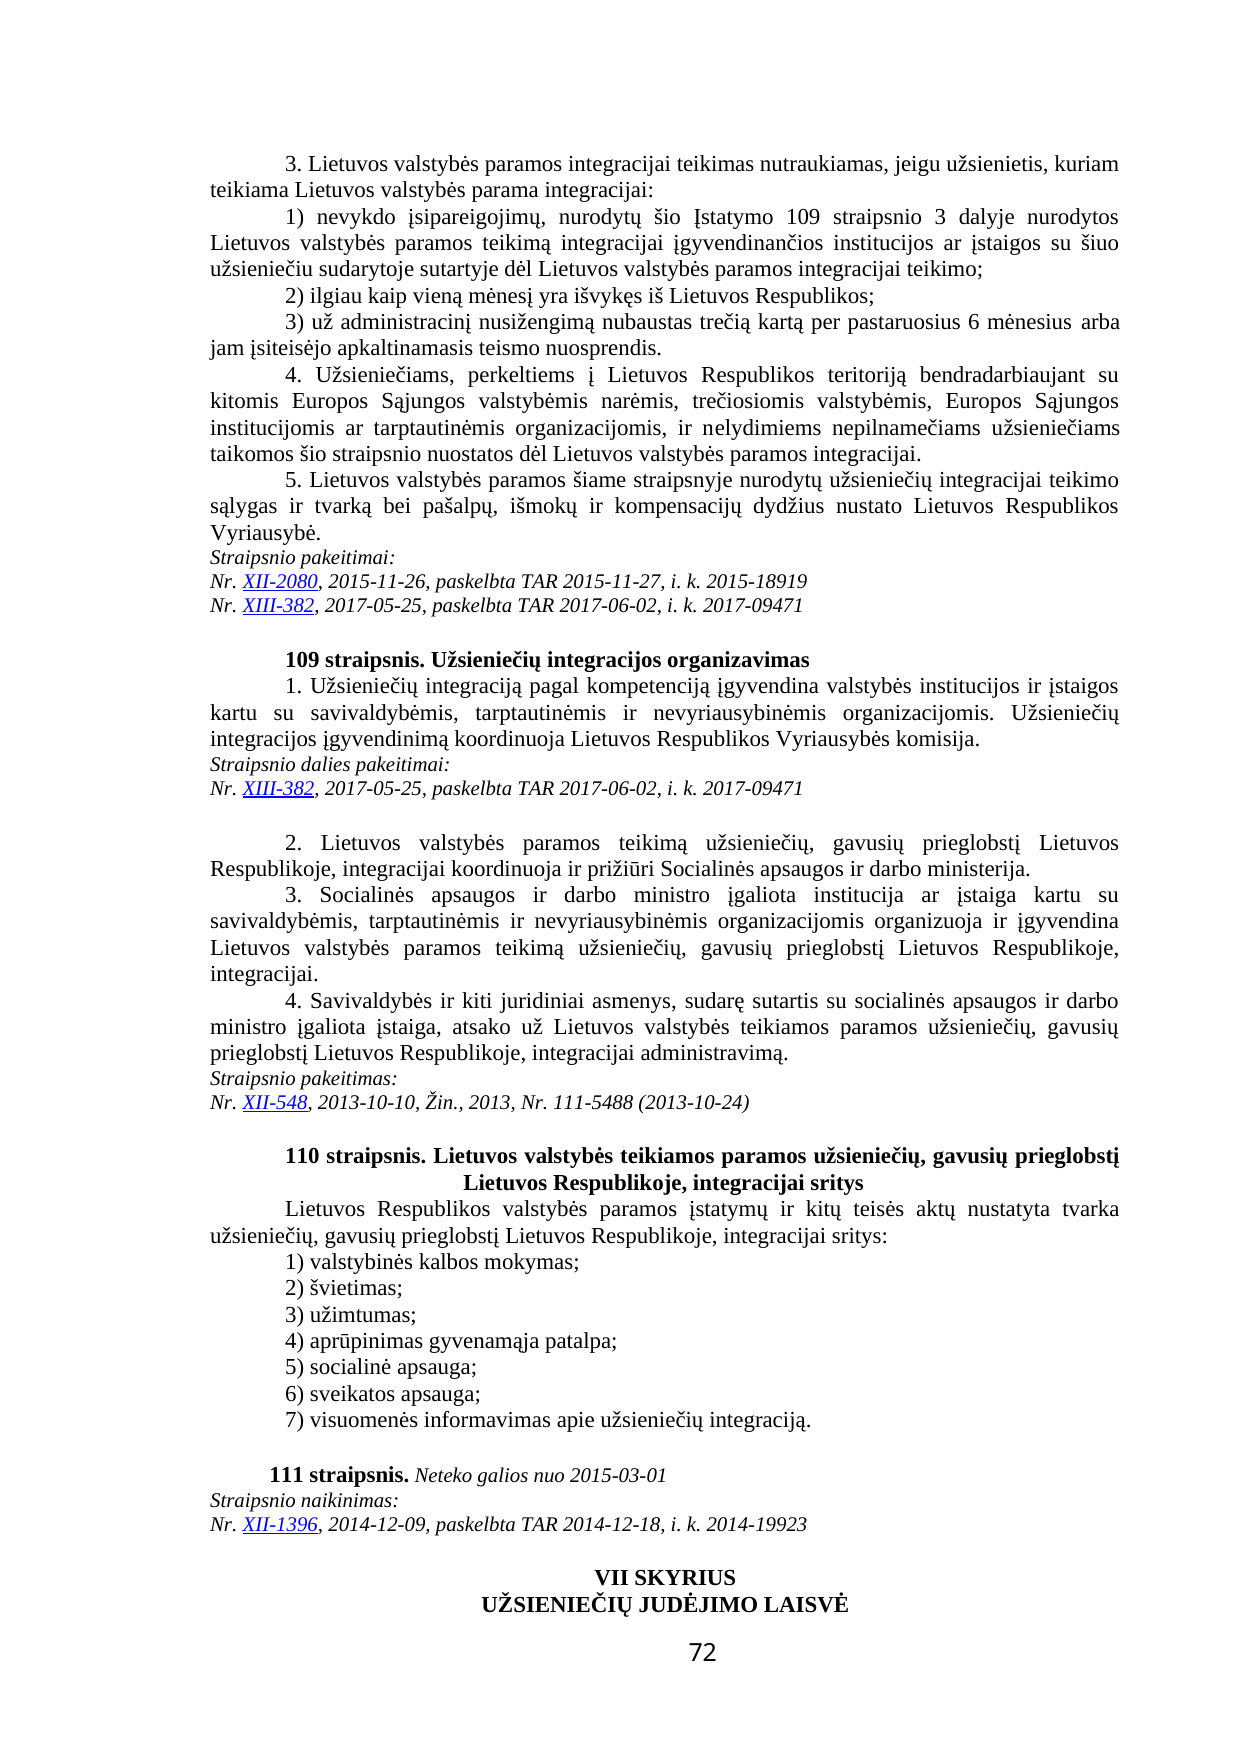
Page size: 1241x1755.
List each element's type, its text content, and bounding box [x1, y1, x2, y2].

text 110 straipsnis. Lietuvos valstybės teikiamos paramos užsieniečių, gavusių prieglobstį Lietuvos Respublikoje, integracijai sritys [285, 1143, 1120, 1195]
text Nr. XII-1396, 2014-12-09, paskelbta TAR 2014-12-18, i. k. 2014-19923 [210, 1512, 1120, 1536]
text 111 straipsnis. Neteko galios nuo 2015-03-01 [210, 1461, 1120, 1488]
text Straipsnio naikinimas: [210, 1488, 1120, 1512]
text Lietuvos Respublikos valstybės paramos įstatymų ir kitų teisės aktų nustatyta tvarka užsieniečių, gavusių prieglobstį Lietuvos Respublikoje, integracijai sritys: [210, 1195, 1120, 1248]
text Straipsnio pakeitimai: [210, 545, 1120, 569]
text VII SKYRIUS [210, 1564, 1120, 1591]
text Nr. XIII-382, 2017-05-25, paskelbta TAR 2017-06-02, i. k. 2017-09471 [210, 776, 1120, 800]
text 1) valstybinės kalbos mokymas; [210, 1248, 1120, 1274]
text 1) nevykdo įsipareigojimų, nurodytų šio Įstatymo 109 straipsnio 3 dalyje nurodytos Lietuvos valstybės paramos teikimą integracijai įgyvendinančios institucijos ar įstaigos su šiuo užsieniečiu sudarytoje sutartyje dėl Lietuvos valstybės paramos integracijai teikimo; [210, 203, 1120, 282]
text 2. Lietuvos valstybės paramos teikimą užsieniečių, gavusių prieglobstį Lietuvos Respublikoje, integracijai koordinuoja ir prižiūri Socialinės apsaugos ir darbo ministerija. [210, 828, 1120, 881]
text 1. Užsieniečių integraciją pagal kompetenciją įgyvendina valstybės institucijos ir įstaigos kartu su savivaldybėmis, tarptautinėmis ir nevyriausybinėmis organizacijomis. Užsieniečių integracijos įgyvendinimą koordinuoja Lietuvos Respublikos Vyriausybės komisija. [210, 673, 1120, 752]
text 4. Užsieniečiams, perkeltiems į Lietuvos Respublikos teritoriją bendradarbiaujant su kitomis Europos Sąjungos valstybėmis narėmis, trečiosiomis valstybėmis, Europos Sąjungos institucijomis ar tarptautinėmis organizacijomis, ir nelydimiems nepilnamečiams užsieniečiams taikomos šio straipsnio nuostatos dėl Lietuvos valstybės paramos integracijai. [210, 361, 1120, 466]
text 109 straipsnis. Užsieniečių integracijos organizavimas [210, 646, 1120, 673]
text 3. Socialinės apsaugos ir darbo ministro įgaliota institucija ar įstaiga kartu su savivaldybėmis, tarptautinėmis ir nevyriausybinėmis organizacijomis organizuoja ir įgyvendina Lietuvos valstybės paramos teikimą užsieniečių, gavusių prieglobstį Lietuvos Respublikoje, integracijai. [210, 881, 1120, 987]
text 5) socialinė apsauga; [210, 1353, 1120, 1380]
text 3) už administracinį nusižengimą nubaustas trečią kartą per pastaruosius 6 mėnesius arba jam įsiteisėjo apkaltinamasis teismo nuosprendis. [210, 308, 1120, 361]
text 3) užimtumas; [210, 1301, 1120, 1327]
text Nr. XII-2080, 2015-11-26, paskelbta TAR 2015-11-27, i. k. 2015-18919 [210, 569, 1120, 593]
text 7) visuomenės informavimas apie užsieniečių integraciją. [210, 1406, 1120, 1432]
text 6) sveikatos apsauga; [210, 1380, 1120, 1406]
text 5. Lietuvos valstybės paramos šiame straipsnyje nurodytų užsieniečių integracijai teikimo sąlygas ir tvarką bei pašalpų, išmokų ir kompensacijų dydžius nustato Lietuvos Respublikos Vyriausybė. [210, 466, 1120, 545]
text 4) aprūpinimas gyvenamąja patalpa; [210, 1327, 1120, 1353]
text Straipsnio pakeitimas: [210, 1066, 1120, 1090]
text Straipsnio dalies pakeitimai: [210, 752, 1120, 776]
text 4. Savivaldybės ir kiti juridiniai asmenys, sudarę sutartis su socialinės apsaugos ir darbo ministro įgaliota įstaiga, atsako už Lietuvos valstybės teikiamos paramos užsieniečių, gavusių prieglobstį Lietuvos Respublikoje, integracijai administravimą. [210, 987, 1120, 1066]
text 3. Lietuvos valstybės paramos integracijai teikimas nutraukiamas, jeigu užsienietis, kuriam teikiama Lietuvos valstybės parama integracijai: [210, 150, 1120, 203]
text 2) ilgiau kaip vieną mėnesį yra išvykęs iš Lietuvos Respublikos; [210, 282, 1120, 308]
text UŽSIENIEČIŲ JUDĖJIMO LAISVĖ [210, 1591, 1120, 1617]
text Nr. XIII-382, 2017-05-25, paskelbta TAR 2017-06-02, i. k. 2017-09471 [210, 593, 1120, 617]
text Nr. XII-548, 2013-10-10, Žin., 2013, Nr. 111-5488 (2013-10-24) [210, 1090, 1120, 1114]
text 2) švietimas; [210, 1274, 1120, 1301]
